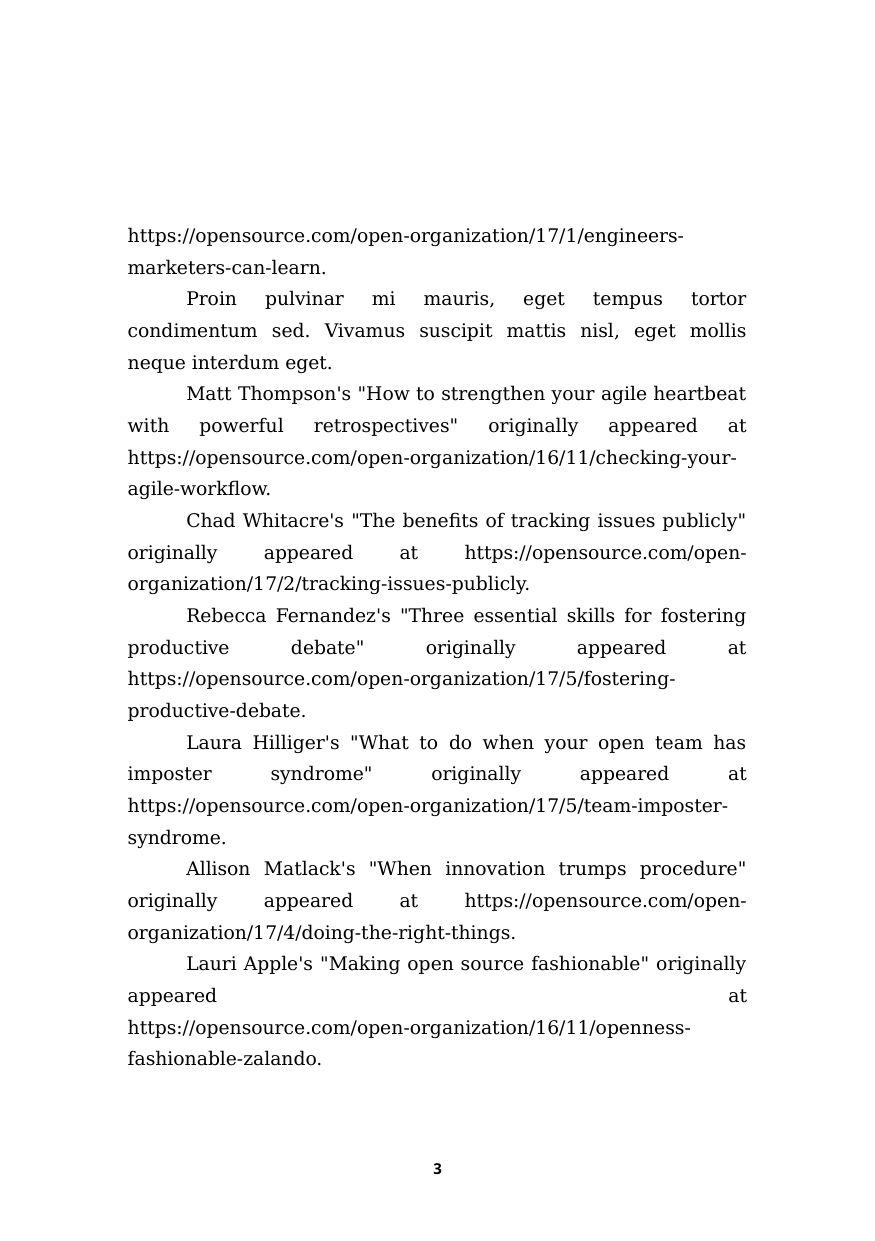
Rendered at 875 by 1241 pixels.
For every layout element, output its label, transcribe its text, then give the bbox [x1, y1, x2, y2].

text https://opensource.com/open-organization/17/1/engineers-marketers-can-learn. [127, 225, 747, 278]
text Chad Whitacre's "The benefits of tracking issues publicly" originally appeared at https://opensource.com/open-organization/17/2/tracking-issues-publicly. [127, 510, 747, 595]
text Lauri Apple's "Making open source fashionable" originally appeared at https://opensource.com/open-organization/16/11/openness-fashionable-zalando. [127, 953, 747, 1070]
text Proin pulvinar mi mauris, eget tempus tortor condimentum sed. Vivamus suscipit mattis nisl, eget mollis neque interdum eget. [127, 288, 747, 373]
text Laura Hilliger's "What to do when your open team has imposter syndrome" originally appeared at https://opensource.com/open-organization/17/5/team-imposter-syndrome. [127, 732, 747, 848]
text Matt Thompson's "How to strengthen your agile heartbeat with powerful retrospectives" originally appeared at https://opensource.com/open-organization/16/11/checking-your-agile-workflow. [127, 383, 747, 500]
text Allison Matlack's "When innovation trumps procedure" originally appeared at https://opensource.com/open-organization/17/4/doing-the-right-things. [127, 858, 747, 943]
text Rebecca Fernandez's "Three essential skills for fostering productive debate" originally appeared at https://opensource.com/open-organization/17/5/fostering-productive-debate. [127, 605, 747, 722]
